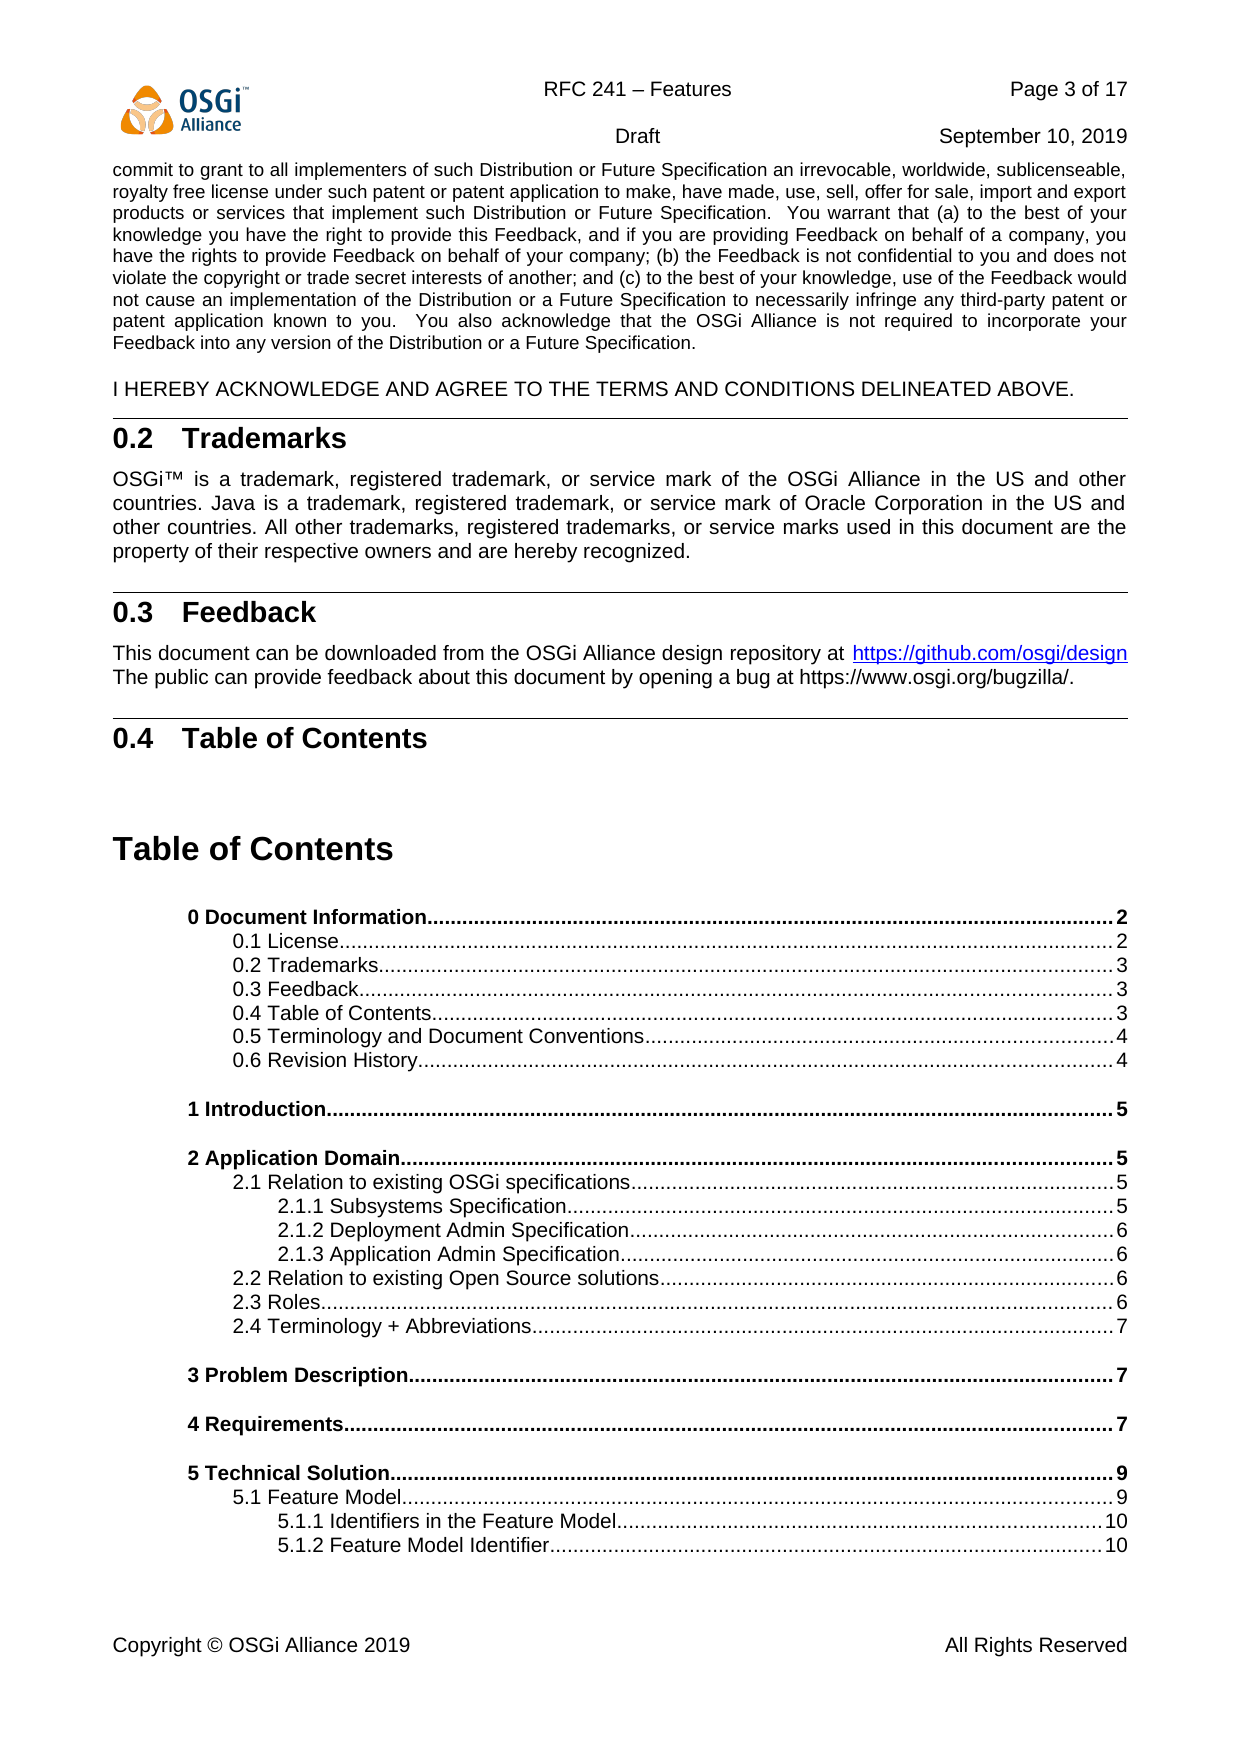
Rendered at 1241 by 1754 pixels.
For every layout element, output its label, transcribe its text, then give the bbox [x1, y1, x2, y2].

text 0.2 Trademarks 3 [232, 952, 1128, 976]
text 1 Introduction 5 [187, 1097, 1128, 1121]
subtitle Table of Contents [112, 829, 1128, 867]
text 5.1.1 Identifiers in the Feature Model 10 [277, 1509, 1128, 1533]
text OSGi™ is a trademark, registered trademark, or service mark of the OSGi Alliance in the US and other countries. Java is a trademark, registered trademark, or service mark of Oracle Corporation in the US and other countries. All other trademarks, registered trademarks, or service marks used in this document are the property of their respective owners and are hereby recognized. [112, 467, 1128, 563]
picture [113, 78, 257, 142]
text 0.1 License 2 [232, 928, 1128, 952]
text 5 Technical Solution 9 [187, 1461, 1128, 1485]
text 5.1.2 Feature Model Identifier 10 [277, 1533, 1128, 1557]
subtitle Table of Contents [112, 719, 1128, 755]
text commit to grant to all implementers of such Distribution or Future Specification an irrevocable, worldwide, sublicenseable, royalty free license under such patent or patent application to make, have made, use, sell, offer for sale, import and export products or services that implement such Distribution or Future Specification. You warrant that (a) to the best of your knowledge you have the right to provide this Feedback, and if you are providing Feedback on behalf of a company, you have the rights to provide Feedback on behalf of your company; (b) the Feedback is not confidential to you and does not violate the copyright or trade secret interests of another; and (c) to the best of your knowledge, use of the Feedback would not cause an implementation of the Distribution or a Future Specification to necessarily infringe any third-party patent or patent application known to you. You also acknowledge that the OSGi Alliance is not required to incorporate your Feedback into any version of the Distribution or a Future Specification. [112, 159, 1128, 353]
text 2.1 Relation to existing OSGi specifications 5 [232, 1170, 1128, 1194]
text 0 Document Information 2 [187, 904, 1128, 928]
text 0.3 Feedback 3 [232, 976, 1128, 1000]
text 2 Application Domain 5 [187, 1146, 1128, 1170]
text 0.6 Revision History 4 [232, 1048, 1128, 1072]
subtitle Trademarks [112, 419, 1128, 454]
text 4 Requirements 7 [187, 1412, 1128, 1436]
subtitle Feedback [112, 593, 1128, 628]
text 2.1.2 Deployment Admin Specification 6 [277, 1218, 1128, 1242]
text 3 Problem Description 7 [187, 1363, 1128, 1387]
text 5.1 Feature Model 9 [232, 1485, 1128, 1509]
text I HEREBY ACKNOWLEDGE AND AGREE TO THE TERMS AND CONDITIONS DELINEATED ABOVE. [112, 377, 1128, 401]
text 0.4 Table of Contents 3 [232, 1000, 1128, 1024]
text 0.5 Terminology and Document Conventions 4 [232, 1024, 1128, 1048]
text 2.3 Roles 6 [232, 1290, 1128, 1314]
text This document can be downloaded from the OSGi Alliance design repository at https://github.com/osgi/design The public can provide feedback about this document by opening a bug at https://www.osgi.org/bugzilla/. [112, 641, 1128, 689]
text 2.4 Terminology + Abbreviations 7 [232, 1314, 1128, 1338]
text 2.2 Relation to existing Open Source solutions 6 [232, 1266, 1128, 1290]
text 2.1.3 Application Admin Specification 6 [277, 1242, 1128, 1266]
text 2.1.1 Subsystems Specification 5 [277, 1194, 1128, 1218]
